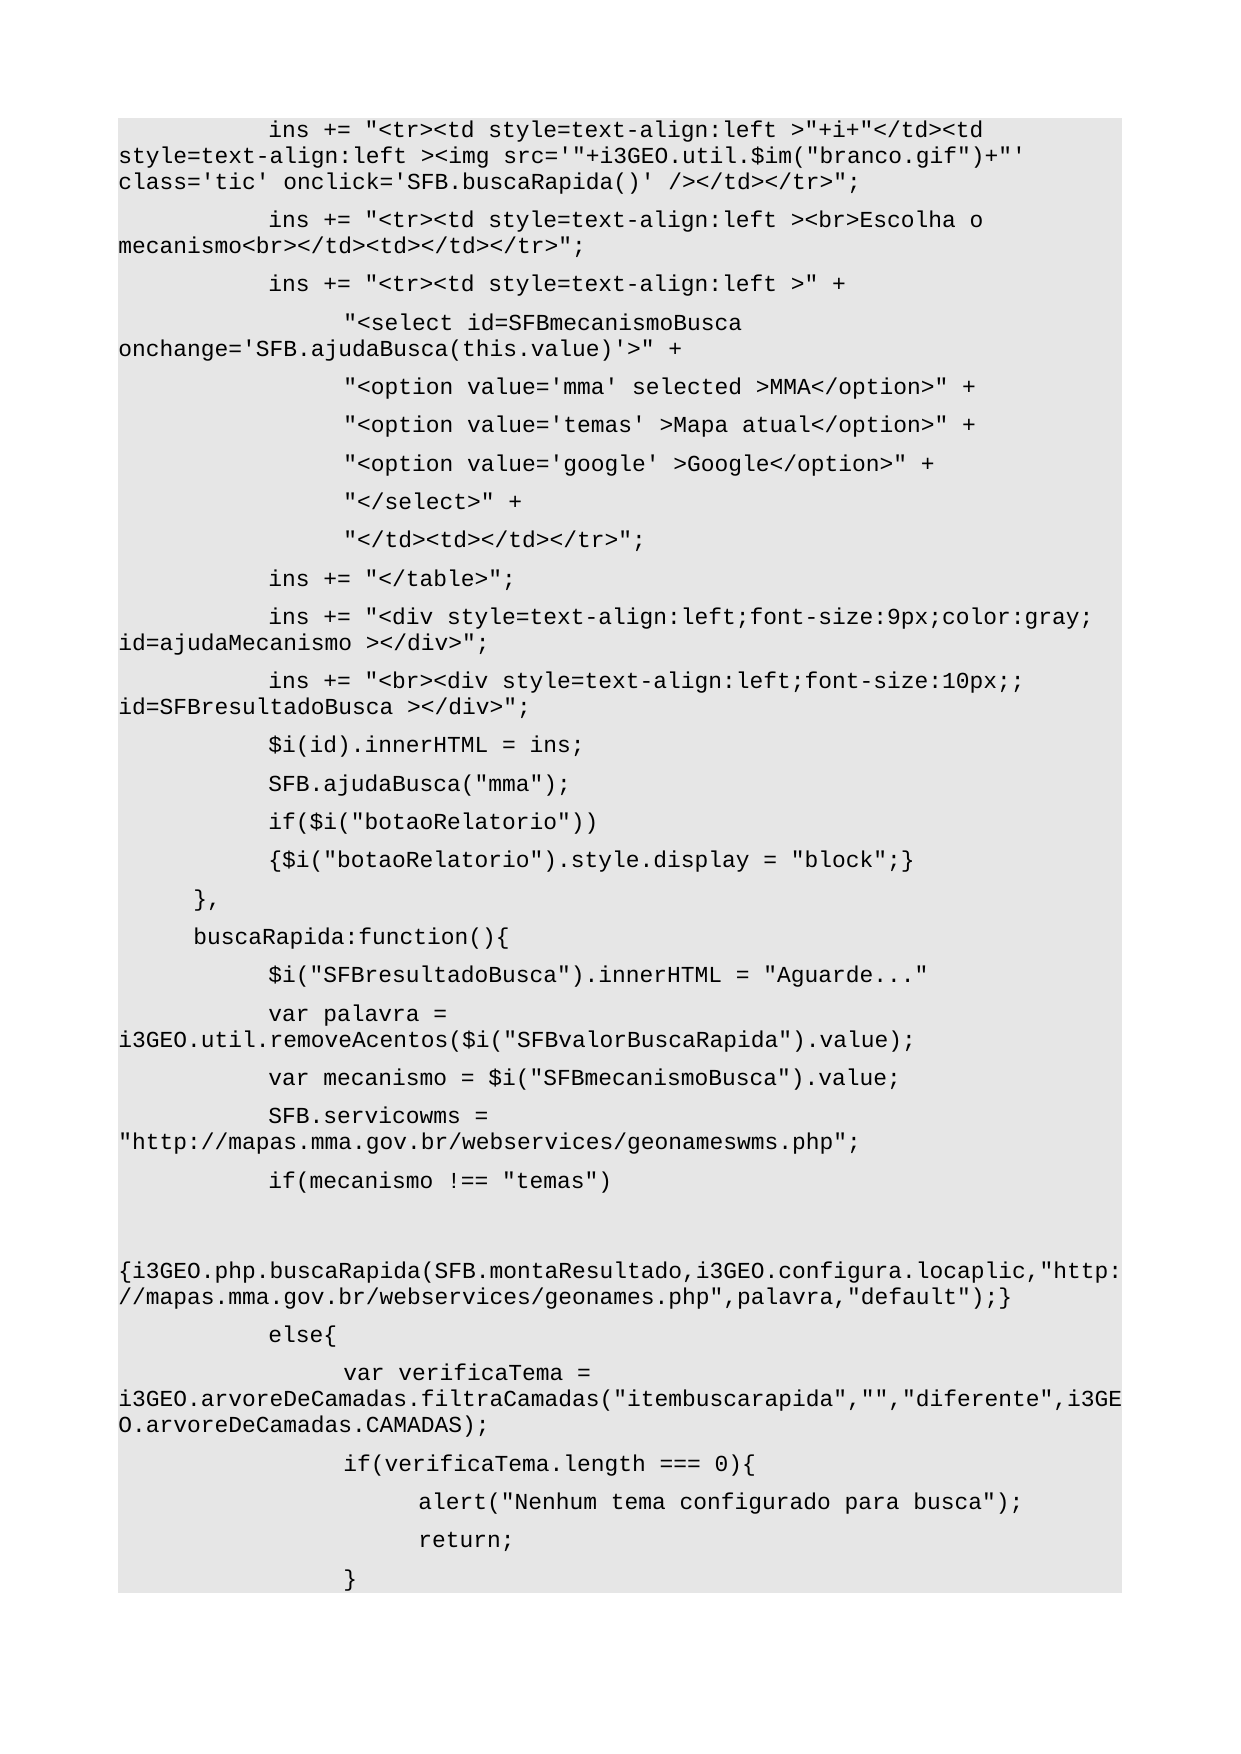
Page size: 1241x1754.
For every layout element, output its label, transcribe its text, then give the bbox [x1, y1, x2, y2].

text ins += "<div style=text-align:left;font-size:9px;color:gray; id=ajudaMecanismo ></div>"; [118, 605, 1122, 657]
text return; [118, 1529, 1122, 1554]
text ins += "<br><div style=text-align:left;font-size:10px;; id=SFBresultadoBusca ></div>"; [118, 669, 1122, 721]
text ins += "<tr><td style=text-align:left ><br>Escolha o mecanismo<br></td><td></td></tr>"; [118, 208, 1122, 260]
text ins += "<tr><td style=text-align:left >" + [118, 273, 1122, 298]
text "<select id=SFBmecanismoBusca onchange='SFB.ajudaBusca(this.value)'>" + [118, 311, 1122, 363]
text "<option value='temas' >Mapa atual</option>" + [118, 413, 1122, 439]
text "</select>" + [118, 490, 1122, 516]
text "<option value='mma' selected >MMA</option>" + [118, 375, 1122, 401]
text {$i("botaoRelatorio").style.display = "block";} [118, 849, 1122, 875]
text $i(id).innerHTML = ins; [118, 734, 1122, 760]
text var verificaTema = i3GEO.arvoreDeCamadas.filtraCamadas("itembuscarapida","","diferente",i3GEO.arvoreDeCamadas.CAMADAS); [118, 1362, 1122, 1439]
text else{ [118, 1323, 1122, 1349]
text if(mecanismo !== "temas") [118, 1169, 1122, 1195]
text var palavra = i3GEO.util.removeAcentos($i("SFBvalorBuscaRapida").value); [118, 1002, 1122, 1054]
text if(verificaTema.length === 0){ [118, 1452, 1122, 1478]
text if($i("botaoRelatorio")) [118, 810, 1122, 836]
text var mecanismo = $i("SFBmecanismoBusca").value; [118, 1066, 1122, 1092]
text SFB.servicowms = "http://mapas.mma.gov.br/webservices/geonameswms.php"; [118, 1105, 1122, 1157]
text }, [118, 887, 1122, 913]
text SFB.ajudaBusca("mma"); [118, 772, 1122, 798]
text alert("Nenhum tema configurado para busca"); [118, 1490, 1122, 1516]
text ins += "</table>"; [118, 567, 1122, 593]
text "<option value='google' >Google</option>" + [118, 452, 1122, 478]
text $i("SFBresultadoBusca").innerHTML = "Aguarde..." [118, 964, 1122, 990]
text "</td><td></td></tr>"; [118, 528, 1122, 554]
text ins += "<tr><td style=text-align:left >"+i+"</td><td style=text-align:left ><img src='"+i3GEO.util.$im("branco.gif")+"' class='tic' onclick='SFB.buscaRapida()' /></td></tr>"; [118, 118, 1122, 196]
text {i3GEO.php.buscaRapida(SFB.montaResultado,i3GEO.configura.locaplic,"http://mapas.mma.gov.br/webservices/geonames.php",palavra,"default");} [118, 1207, 1122, 1311]
text } [118, 1567, 1122, 1593]
text buscaRapida:function(){ [118, 925, 1122, 951]
